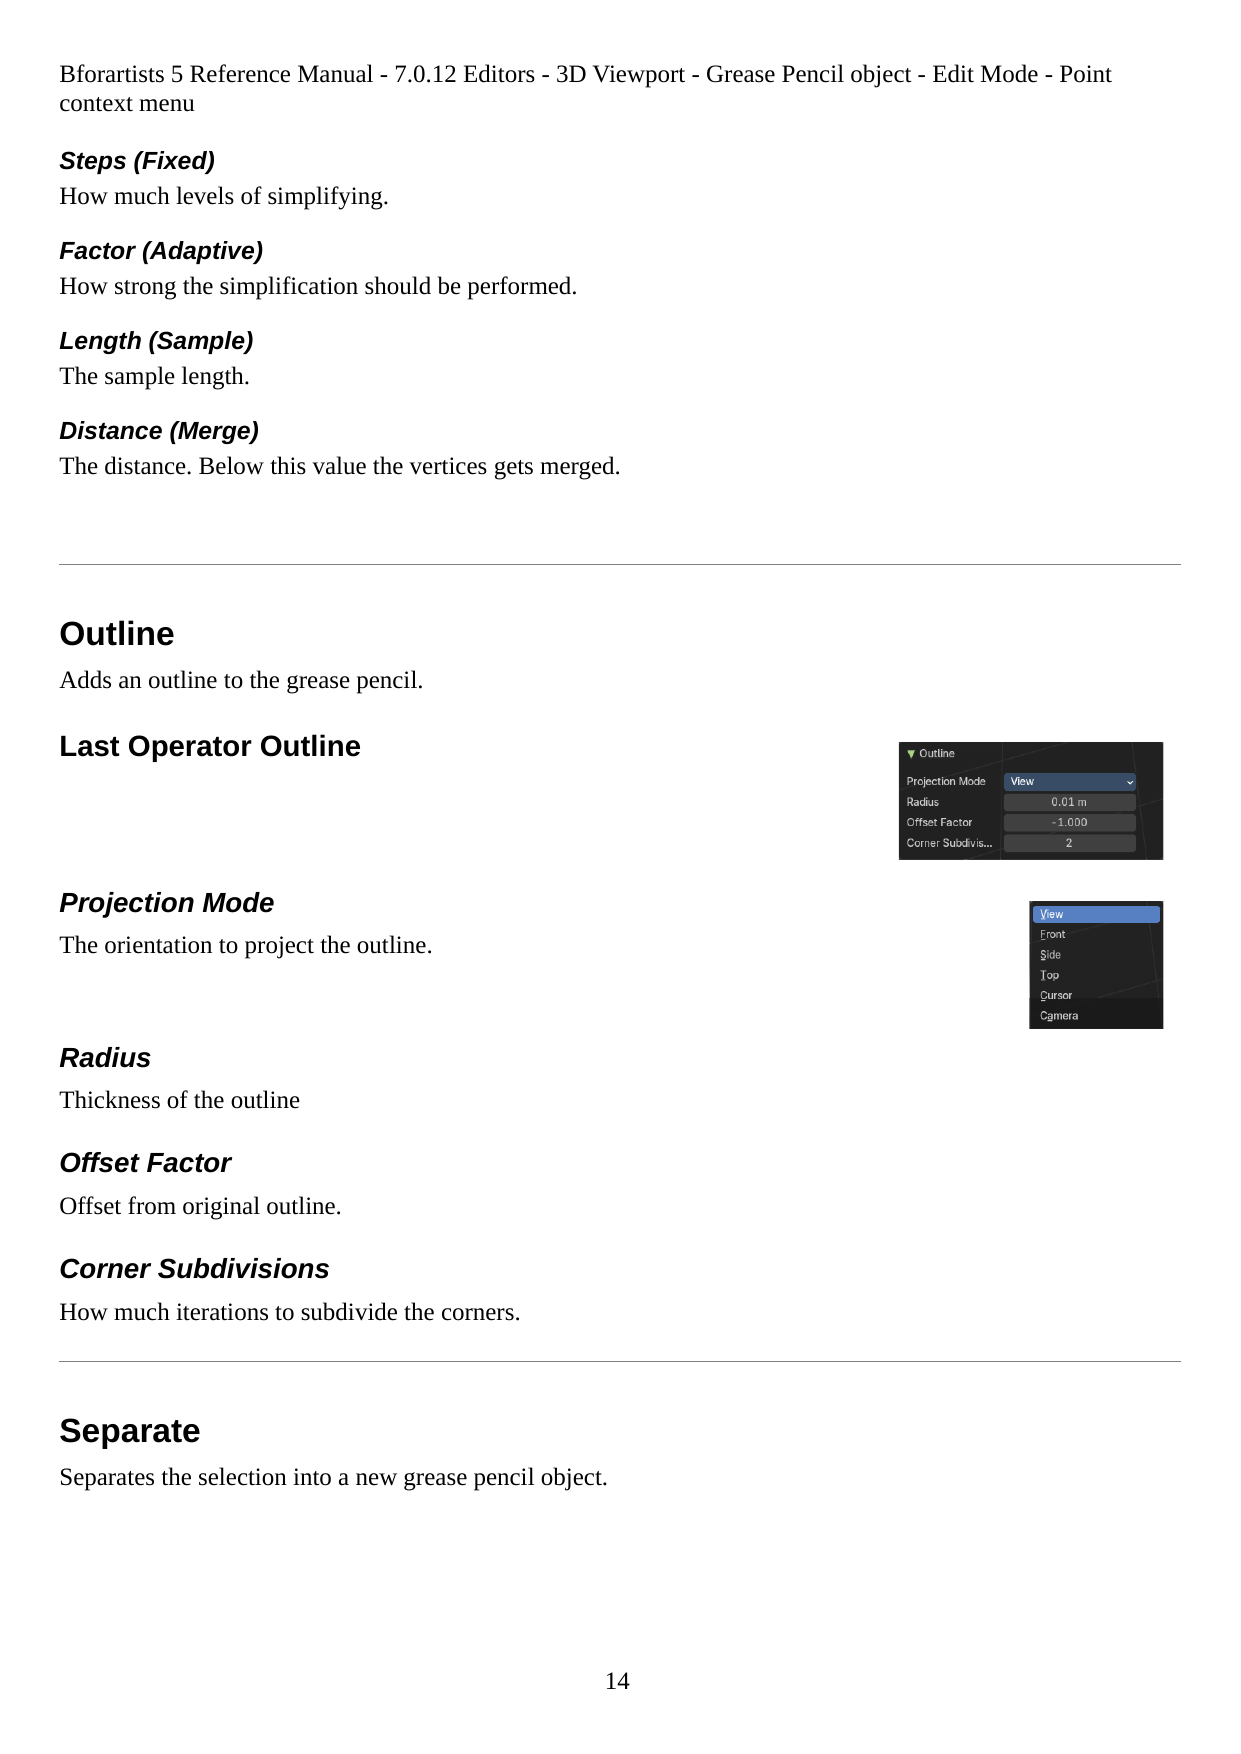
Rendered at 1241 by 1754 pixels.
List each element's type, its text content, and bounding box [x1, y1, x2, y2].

subtitle Projection Mode [59, 886, 1181, 918]
subtitle Distance (Merge) [59, 416, 1181, 445]
subtitle Last Operator Outline [59, 729, 1181, 763]
text How much levels of simplifying. [59, 181, 1181, 209]
subtitle Steps (Fixed) [59, 146, 1181, 174]
subtitle Factor (Adaptive) [59, 236, 1181, 265]
subtitle Length (Sample) [59, 326, 1181, 355]
text Adds an outline to the grease pencil. [59, 665, 1181, 694]
subtitle Corner Subdivisions [59, 1253, 1181, 1285]
subtitle Outline [59, 614, 1181, 653]
picture [898, 742, 1164, 860]
text How much iterations to subdivide the corners. [59, 1297, 1181, 1326]
text The distance. Below this value the vertices gets merged. [59, 451, 1181, 480]
text Thickness of the outline [59, 1085, 1181, 1114]
picture [1029, 901, 1164, 1029]
text The sample length. [59, 361, 1181, 390]
subtitle Separate [59, 1411, 1181, 1450]
text Offset from original outline. [59, 1191, 1181, 1220]
text How strong the simplification should be performed. [59, 271, 1181, 300]
text Separates the selection into a new grease pencil object. [59, 1462, 1181, 1491]
text The orientation to project the outline. [59, 930, 1029, 959]
subtitle Offset Factor [59, 1147, 1181, 1179]
subtitle Radius [59, 1041, 1181, 1073]
